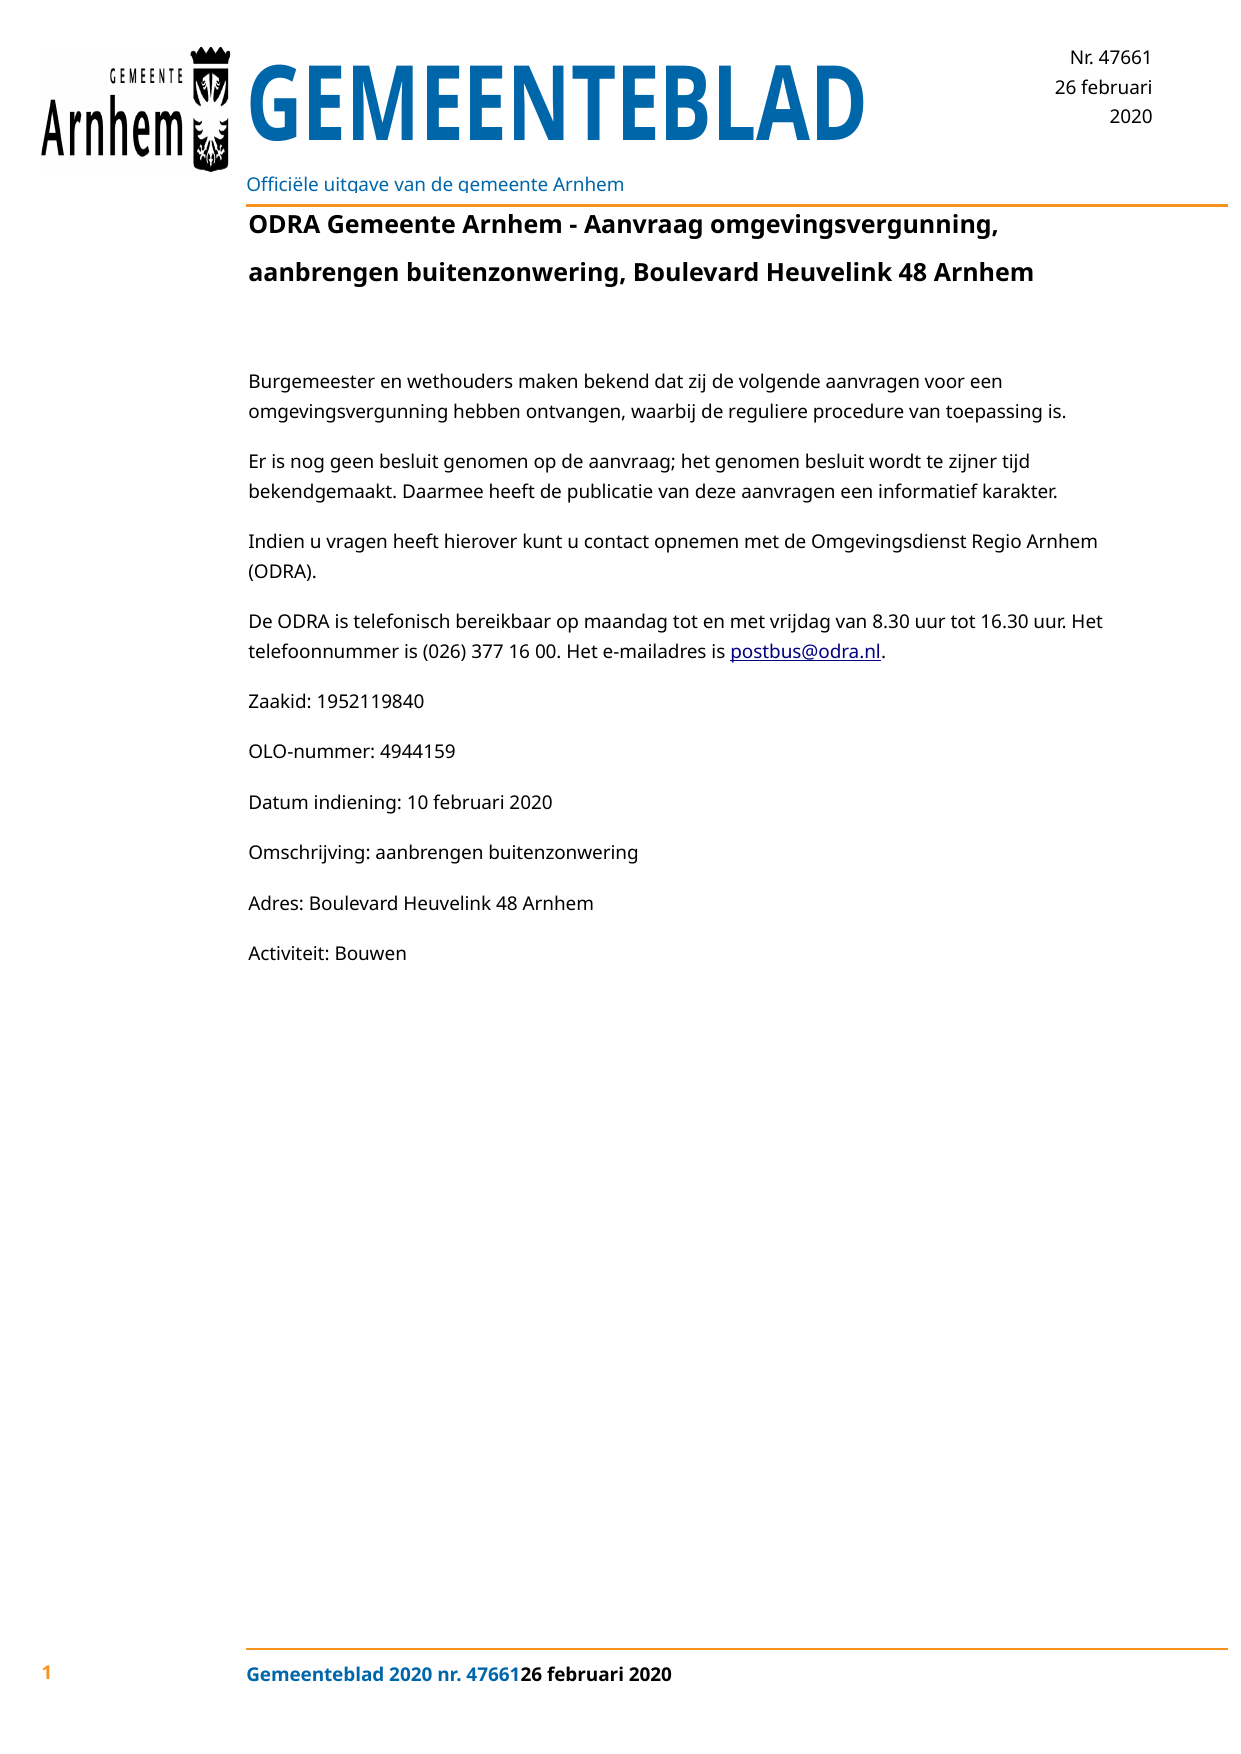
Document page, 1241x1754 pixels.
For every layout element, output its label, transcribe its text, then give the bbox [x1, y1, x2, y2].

text Zaakid: 1952119840 [248, 688, 1152, 714]
text OLO-nummer: 4944159 [248, 739, 1152, 764]
text Datum indiening: 10 februari 2020 [248, 789, 1152, 815]
text Er is nog geen besluit genomen op de aanvraag; het genomen besluit wordt te zijner tijd bekendgemaakt. Daarmee heeft de publicatie van deze aanvragen een informatief karakter. [248, 448, 1152, 504]
text Indien u vragen heeft hierover kunt u contact opnemen met de Omgevingsdienst Regio Arnhem (ODRA). [248, 528, 1152, 584]
text Adres: Boulevard Heuvelink 48 Arnhem [248, 890, 1152, 916]
text De ODRA is telefonisch bereikbaar op maandag tot en met vrijdag van 8.30 uur tot 16.30 uur. Het telefoonnummer is (026) 377 16 00. Het e-mailadres is postbus@odra.nl. [248, 608, 1152, 664]
picture [41, 47, 231, 172]
text Omschrijving: aanbrengen buitenzonwering [248, 839, 1152, 865]
text ODRA Gemeente Arnhem - Aanvraag omgevingsvergunning, aanbrengen buitenzonwering, Boulevard Heuvelink 48 Arnhem [248, 207, 1152, 288]
text Activiteit: Bouwen [248, 940, 1152, 966]
text Burgemeester en wethouders maken bekend dat zij de volgende aanvragen voor een omgevingsvergunning hebben ontvangen, waarbij de reguliere procedure van toepassing is. [248, 368, 1152, 424]
